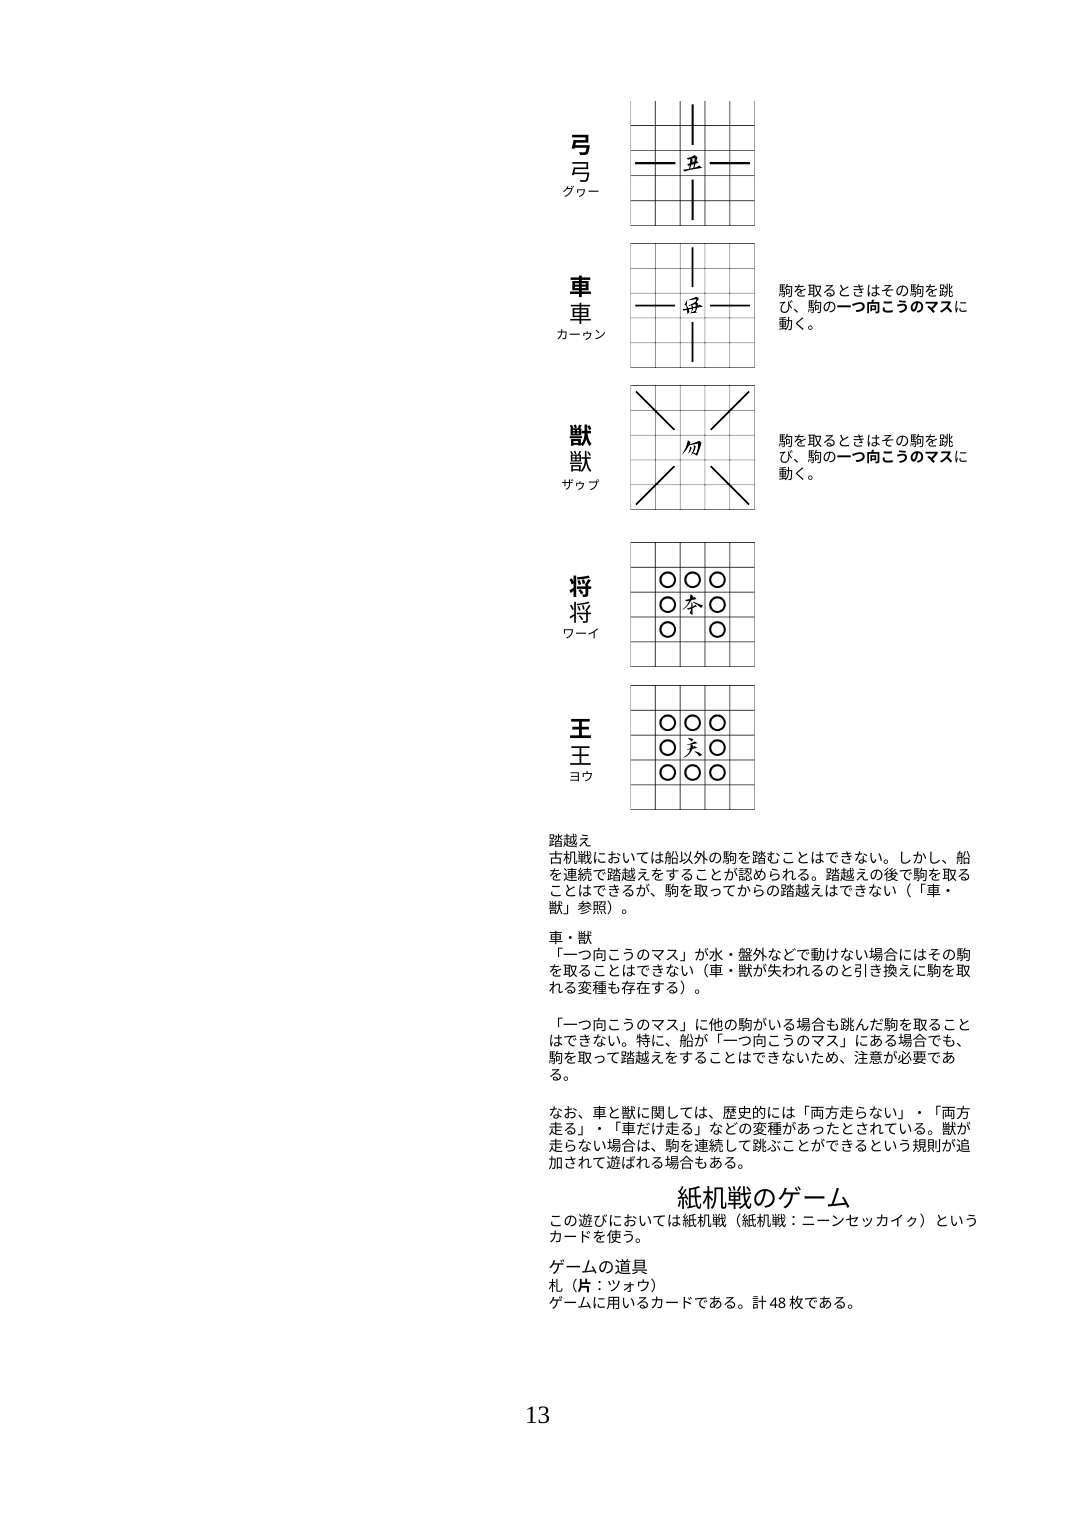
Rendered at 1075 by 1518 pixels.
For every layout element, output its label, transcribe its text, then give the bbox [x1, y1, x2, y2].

table_cell [532, 89, 542, 828]
table_cell [89, 1179, 531, 1253]
table_cell [773, 537, 985, 678]
table_cell [89, 89, 531, 828]
table_cell [773, 95, 985, 237]
table_cell [773, 680, 985, 821]
table_cell 将 将 ワーイ [549, 537, 612, 678]
table_cell 弓 弓 グヮー [549, 95, 612, 237]
table_cell 車・獣 「一つ向こうのマス」が水・盤外などで動けない場合にはその駒を取ることはできない（車・獣が失われるのと引き換えに駒を取れる変種も存在する）。 「一つ向こうのマス」に他の駒がいる場合も跳んだ駒を取ることはできない。特に、船が「一つ向こうのマス」にある場合でも、駒を取って踏越えをすることはできないため、注意が必要である。 なお、車と獣に関しては、歴史的には「両方走らない」・「両方走る」・「車だけ走る」などの変種があったとされている。獣が走らない場合は、駒を連続して跳ぶことができるという規則が追加されて遊ばれる場合もある。 [543, 924, 985, 1178]
table_cell 車 車 カーゥン [549, 238, 612, 379]
picture [630, 542, 755, 667]
table_cell [89, 1253, 531, 1324]
table_cell [613, 537, 772, 678]
table_cell 踏越え 古机戦においては船以外の駒を踏むことはできない。しかし、船を連続で踏越えをすることが認められる。踏越えの後で駒を取ることはできるが、駒を取ってからの踏越えはできない（「車・獣」参照）。 [543, 828, 985, 924]
picture [630, 385, 755, 510]
picture [630, 101, 755, 226]
table_cell [532, 924, 542, 1178]
table_cell [89, 828, 531, 924]
table_cell [532, 1253, 542, 1324]
picture [630, 243, 755, 368]
table_cell 獣 獣 ザゥㇷ゚ [549, 380, 612, 536]
table_cell [543, 89, 985, 828]
table_cell 駒を取るときはその駒を跳び、駒の一つ向こうのマスに動く。 [773, 238, 985, 379]
table_cell ゲームの道具 札（片：ツォウ） ゲームに用いるカードである。計48枚である。 [543, 1253, 985, 1324]
table_cell 紙机戦のゲーム この遊びにおいては紙机戦（紙机戦：ニーンセッカイㇰ）というカードを使う。 [543, 1179, 985, 1253]
table_cell 王 王 ヨウ [549, 680, 612, 821]
table_cell [532, 1179, 542, 1253]
table_cell [613, 95, 772, 237]
table_cell [613, 380, 772, 536]
table_cell [532, 828, 542, 924]
table_cell [89, 924, 531, 1178]
table_cell [613, 238, 772, 379]
picture [630, 685, 755, 810]
table_cell 駒を取るときはその駒を跳び、駒の一つ向こうのマスに動く。 [773, 380, 985, 536]
table_cell [613, 680, 772, 821]
